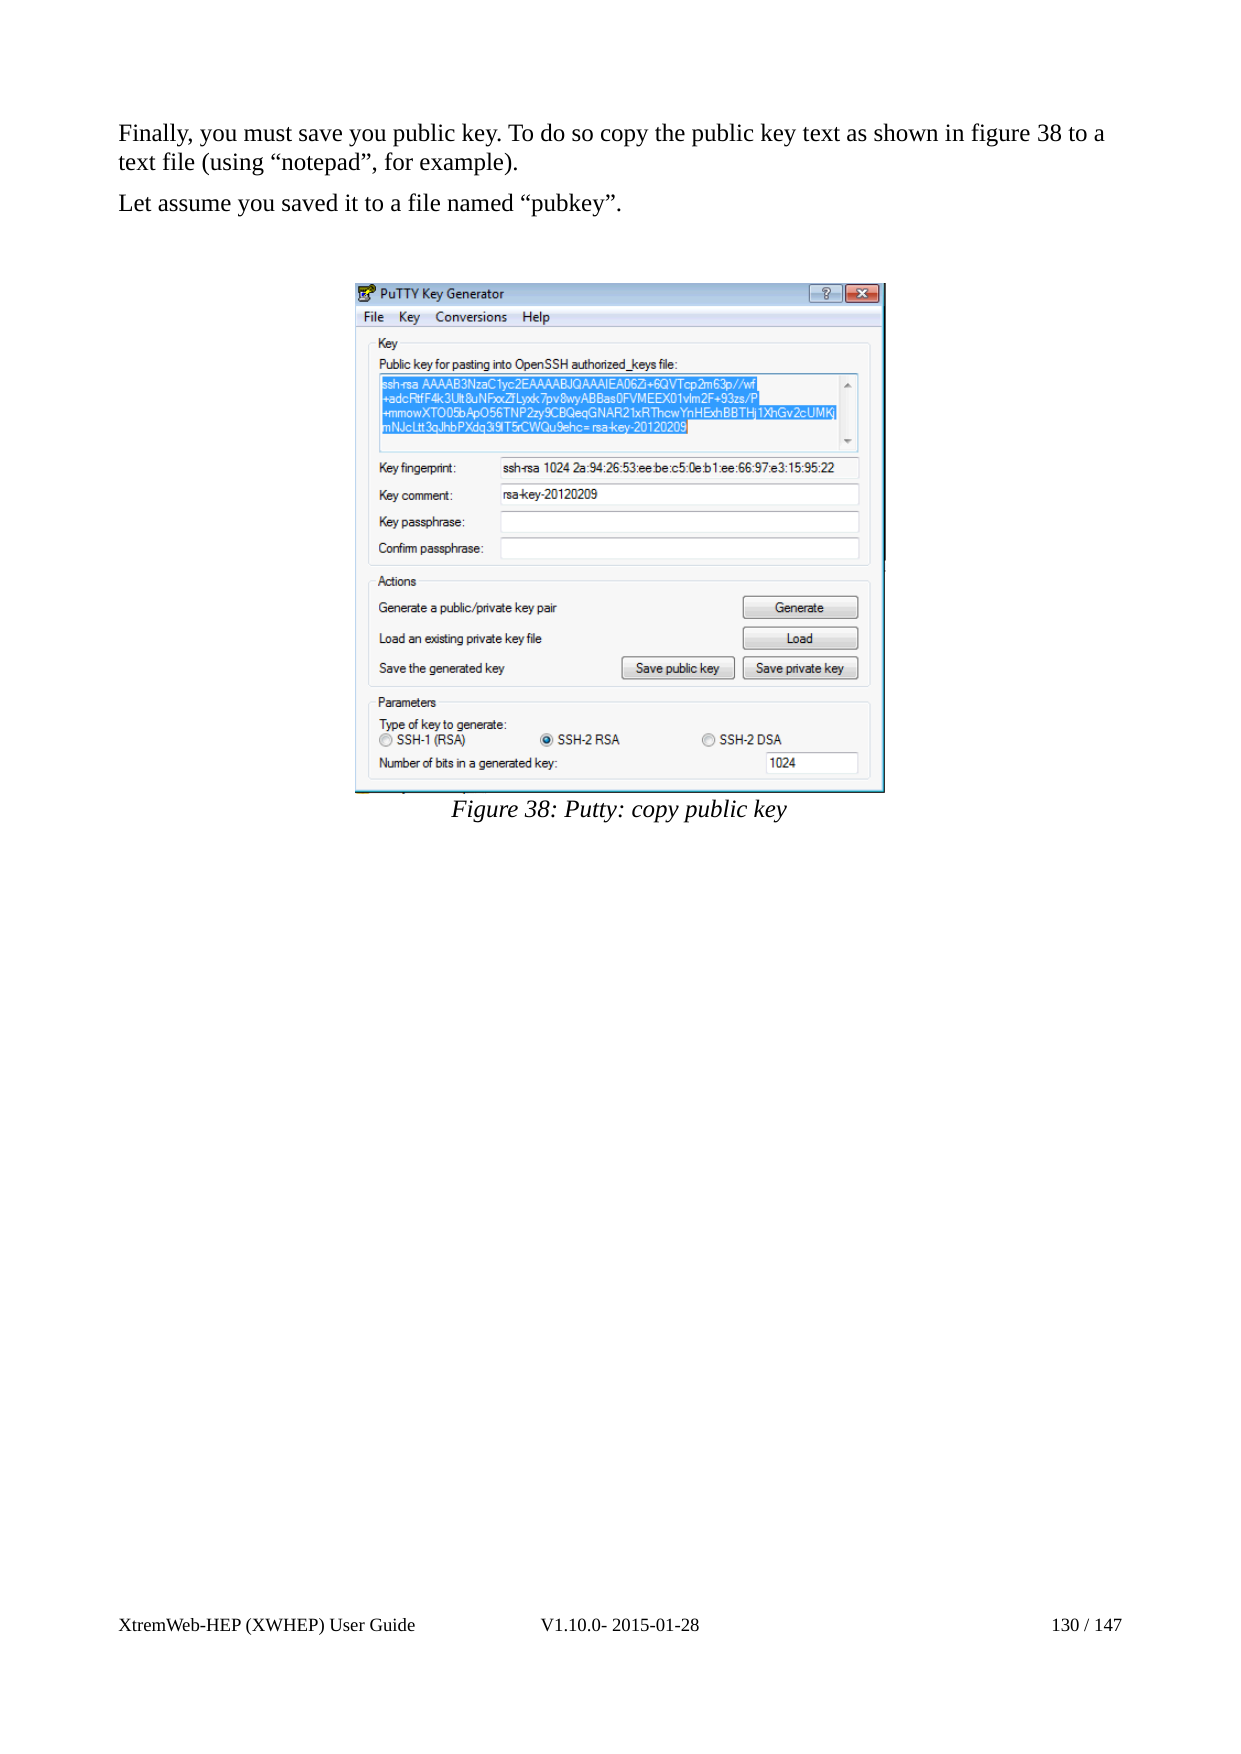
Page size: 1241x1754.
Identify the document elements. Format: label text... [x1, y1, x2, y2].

text Finally, you must save you public key. To do so copy the public key text as shown in figure 38 to a text file (using “notepad”, for example). [118, 118, 1122, 176]
text Let assume you saved it to a file named “pubkey”. [118, 188, 1122, 217]
text Figure 38: Putty: copy public key [355, 794, 886, 823]
picture [355, 283, 886, 794]
